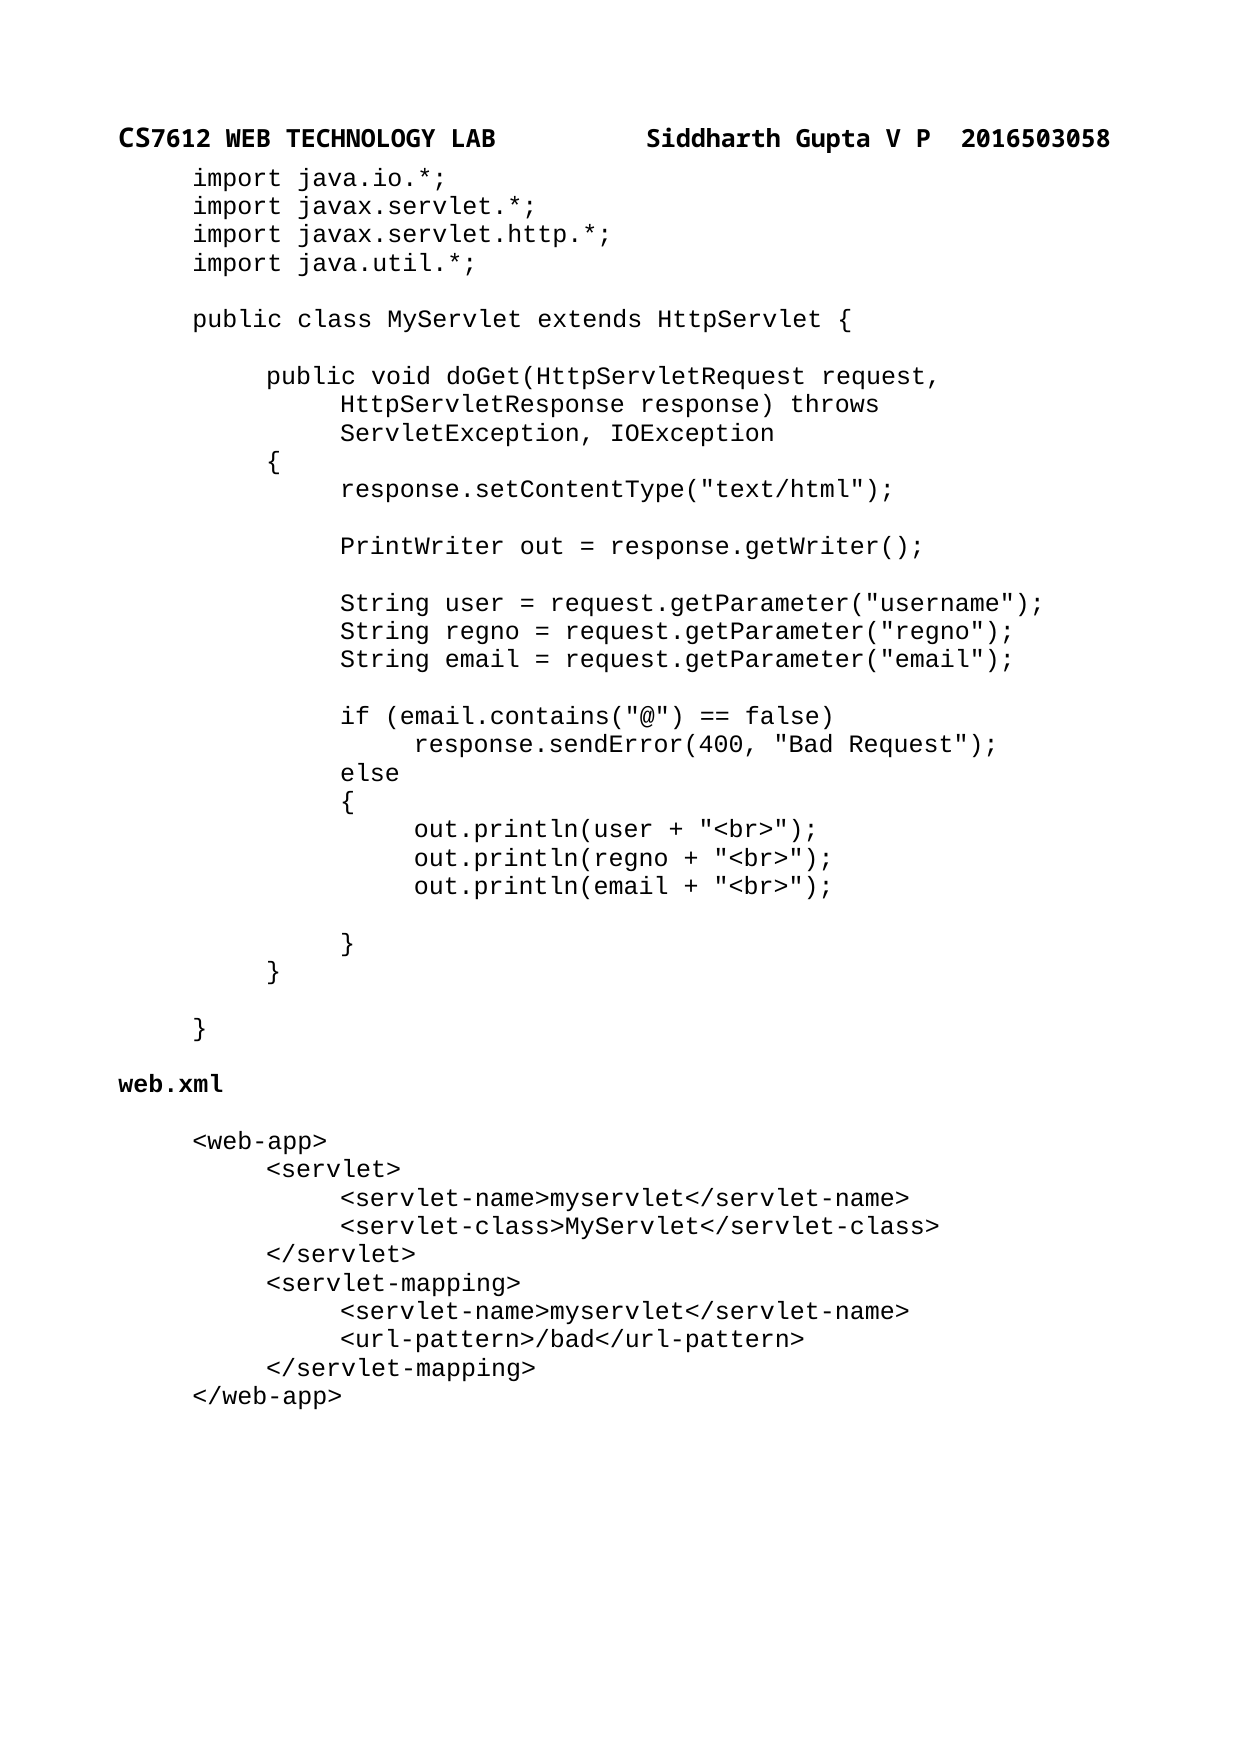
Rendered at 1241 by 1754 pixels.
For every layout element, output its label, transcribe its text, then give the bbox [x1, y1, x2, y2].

text else [118, 760, 1122, 789]
text { [118, 789, 1122, 817]
text String regno = request.getParameter("regno"); [118, 619, 1122, 647]
text </servlet-mapping> [118, 1355, 1122, 1384]
text response.sendError(400, "Bad Request"); [118, 732, 1122, 760]
text } [118, 1015, 1122, 1044]
text out.println(user + "<br>"); [118, 817, 1122, 845]
text <servlet-name>myservlet</servlet-name> [118, 1185, 1122, 1214]
text <servlet-name>myservlet</servlet-name> [118, 1299, 1122, 1327]
text out.println(email + "<br>"); [118, 874, 1122, 902]
text { [118, 449, 1122, 477]
text String user = request.getParameter("username"); [118, 590, 1122, 619]
text </web-app> [118, 1384, 1122, 1412]
text String email = request.getParameter("email"); [118, 647, 1122, 675]
text public class MyServlet extends HttpServlet { [118, 307, 1122, 335]
text PrintWriter out = response.getWriter(); [118, 534, 1122, 562]
text web.xml [118, 1072, 1122, 1100]
text } [118, 930, 1122, 959]
text </servlet> [118, 1242, 1122, 1270]
text public void doGet(HttpServletRequest request, HttpServletResponse response) throws ServletException, IOException [118, 364, 1122, 449]
text import java.io.*; [118, 165, 1122, 194]
text <servlet-mapping> [118, 1270, 1122, 1299]
text <web-app> [118, 1129, 1122, 1157]
text import java.util.*; [118, 250, 1122, 279]
text out.println(regno + "<br>"); [118, 845, 1122, 874]
text import javax.servlet.*; [118, 194, 1122, 222]
text import javax.servlet.http.*; [118, 222, 1122, 250]
text if (email.contains("@") == false) [118, 704, 1122, 732]
text <servlet> [118, 1157, 1122, 1185]
text response.setContentType("text/html"); [118, 477, 1122, 505]
text <url-pattern>/bad</url-pattern> [118, 1327, 1122, 1355]
text <servlet-class>MyServlet</servlet-class> [118, 1214, 1122, 1242]
text } [118, 959, 1122, 987]
